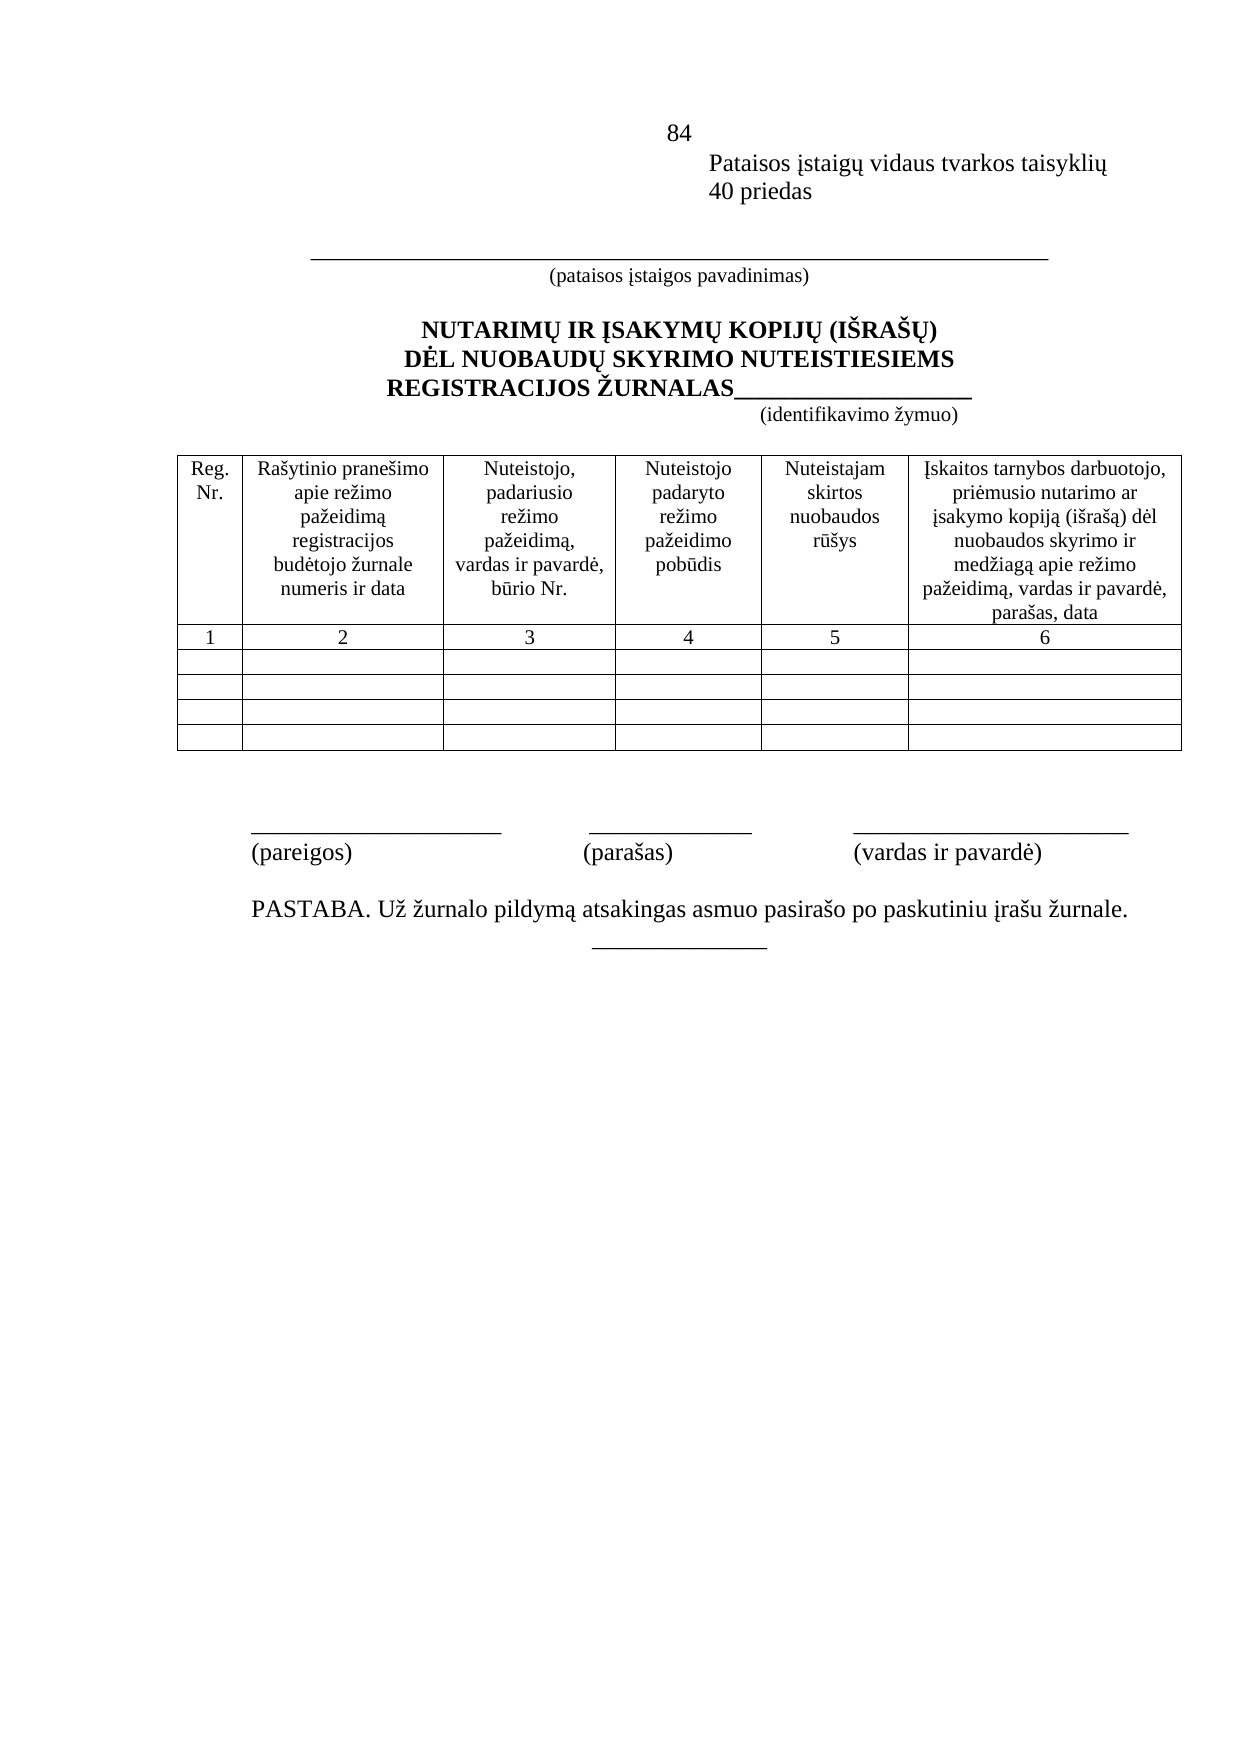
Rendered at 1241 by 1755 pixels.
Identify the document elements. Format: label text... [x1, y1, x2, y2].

text DĖL NUOBAUDŲ SKYRIMO NUTEISTIESIEMS [177, 344, 1181, 373]
table_cell 4 [616, 625, 761, 649]
table_header Nuteistajam skirtos nuobaudos rūšys [762, 456, 908, 624]
text (pareigos) (parašas) (vardas ir pavardė) [177, 837, 1181, 866]
table_cell [178, 700, 242, 724]
text (pataisos įstaigos pavadinimas) [177, 263, 1181, 287]
table_cell [178, 725, 242, 749]
table_cell [444, 725, 615, 749]
text NUTARIMŲ IR ĮSAKYMŲ KOPIJŲ (IŠRAŠŲ) [177, 315, 1181, 344]
table_cell [178, 675, 242, 699]
text ___________________________________________________________ [177, 234, 1181, 263]
table_cell [243, 725, 443, 749]
table_cell 1 [178, 625, 242, 649]
table_cell [762, 675, 908, 699]
text REGISTRACIJOS ŽURNALAS___________________ [177, 373, 1181, 402]
text ______________ [177, 923, 1181, 952]
table_cell [444, 650, 615, 674]
table_cell [243, 650, 443, 674]
table_header Nuteistojo padaryto režimo pažeidimo pobūdis [616, 456, 761, 624]
table_cell [909, 700, 1181, 724]
text Pataisos įstaigų vidaus tvarkos taisyklių [709, 148, 1181, 176]
table_cell [909, 650, 1181, 674]
table_cell [616, 725, 761, 749]
table_cell 5 [762, 625, 908, 649]
table_cell [444, 700, 615, 724]
table_cell 2 [243, 625, 443, 649]
table_cell [909, 725, 1181, 749]
text 40 priedas [177, 176, 1181, 205]
table_cell [762, 650, 908, 674]
text (identifikavimo žymuo) [177, 402, 1181, 426]
table_cell [243, 675, 443, 699]
table_cell [178, 650, 242, 674]
table_cell [243, 700, 443, 724]
table_header Nuteistojo, padariusio režimo pažeidimą, vardas ir pavardė, būrio Nr. [444, 456, 615, 624]
text ____________________ _____________ ______________________ [177, 808, 1181, 837]
table_cell [616, 700, 761, 724]
table_cell [616, 675, 761, 699]
table_cell [444, 675, 615, 699]
table_header Reg. Nr. [178, 456, 242, 624]
table_cell [762, 725, 908, 749]
text PASTABA. Už žurnalo pildymą atsakingas asmuo pasirašo po paskutiniu įrašu žurnale. [177, 894, 1181, 923]
table_cell 6 [909, 625, 1181, 649]
table_header Įskaitos tarnybos darbuotojo, priėmusio nutarimo ar įsakymo kopiją (išrašą) dėl nuobaudos skyrimo ir medžiagą apie režimo pažeidimą, vardas ir pavardė, parašas, data [909, 456, 1181, 624]
table_cell [616, 650, 761, 674]
table_cell [762, 700, 908, 724]
table_cell 3 [444, 625, 615, 649]
table_header Rašytinio pranešimo apie režimo pažeidimą registracijos budėtojo žurnale numeris ir data [243, 456, 443, 624]
table_cell [909, 675, 1181, 699]
